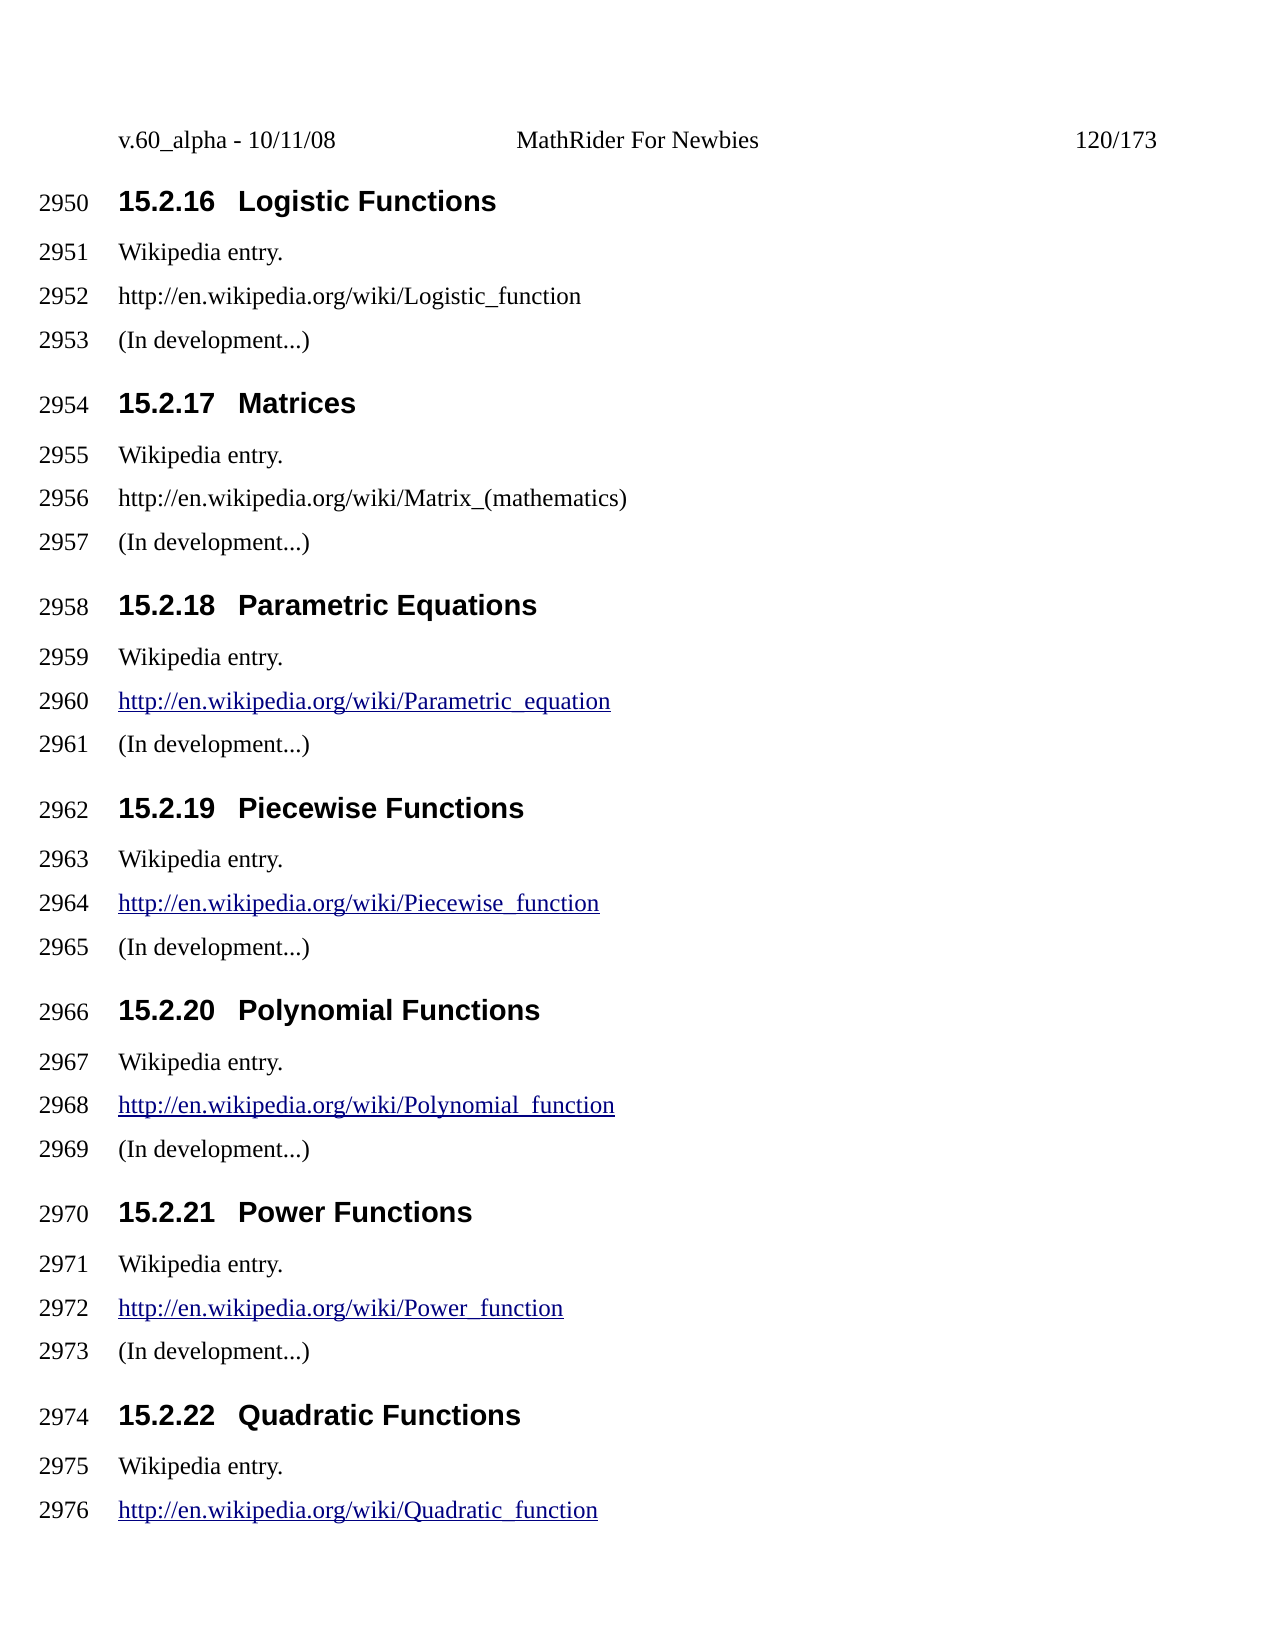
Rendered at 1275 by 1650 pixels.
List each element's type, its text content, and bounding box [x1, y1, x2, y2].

text (In development...) [118, 527, 1157, 556]
text (In development...) [118, 932, 1157, 961]
text Wikipedia entry. [118, 642, 1157, 671]
text http://en.wikipedia.org/wiki/Piecewise_function [118, 888, 1157, 917]
text Wikipedia entry. [118, 1047, 1157, 1075]
text Wikipedia entry. [118, 440, 1157, 468]
subtitle Power Functions [118, 1195, 1157, 1229]
text http://en.wikipedia.org/wiki/Parametric_equation [118, 686, 1157, 714]
subtitle Quadratic Functions [118, 1398, 1157, 1431]
text (In development...) [118, 1134, 1157, 1163]
subtitle Logistic Functions [118, 184, 1157, 217]
text http://en.wikipedia.org/wiki/Logistic_function [118, 281, 1157, 310]
text (In development...) [118, 729, 1157, 758]
subtitle Matrices [118, 386, 1157, 420]
text Wikipedia entry. [118, 844, 1157, 873]
text http://en.wikipedia.org/wiki/Power_function [118, 1293, 1157, 1321]
text Wikipedia entry. [118, 1451, 1157, 1480]
text Wikipedia entry. [118, 237, 1157, 266]
text Wikipedia entry. [118, 1249, 1157, 1278]
text http://en.wikipedia.org/wiki/Quadratic_function [118, 1495, 1157, 1524]
text (In development...) [118, 1336, 1157, 1365]
text http://en.wikipedia.org/wiki/Matrix_(mathematics) [118, 483, 1157, 512]
text http://en.wikipedia.org/wiki/Polynomial_function [118, 1090, 1157, 1119]
subtitle Polynomial Functions [118, 993, 1157, 1027]
subtitle Piecewise Functions [118, 791, 1157, 824]
text (In development...) [118, 325, 1157, 354]
subtitle Parametric Equations [118, 588, 1157, 622]
